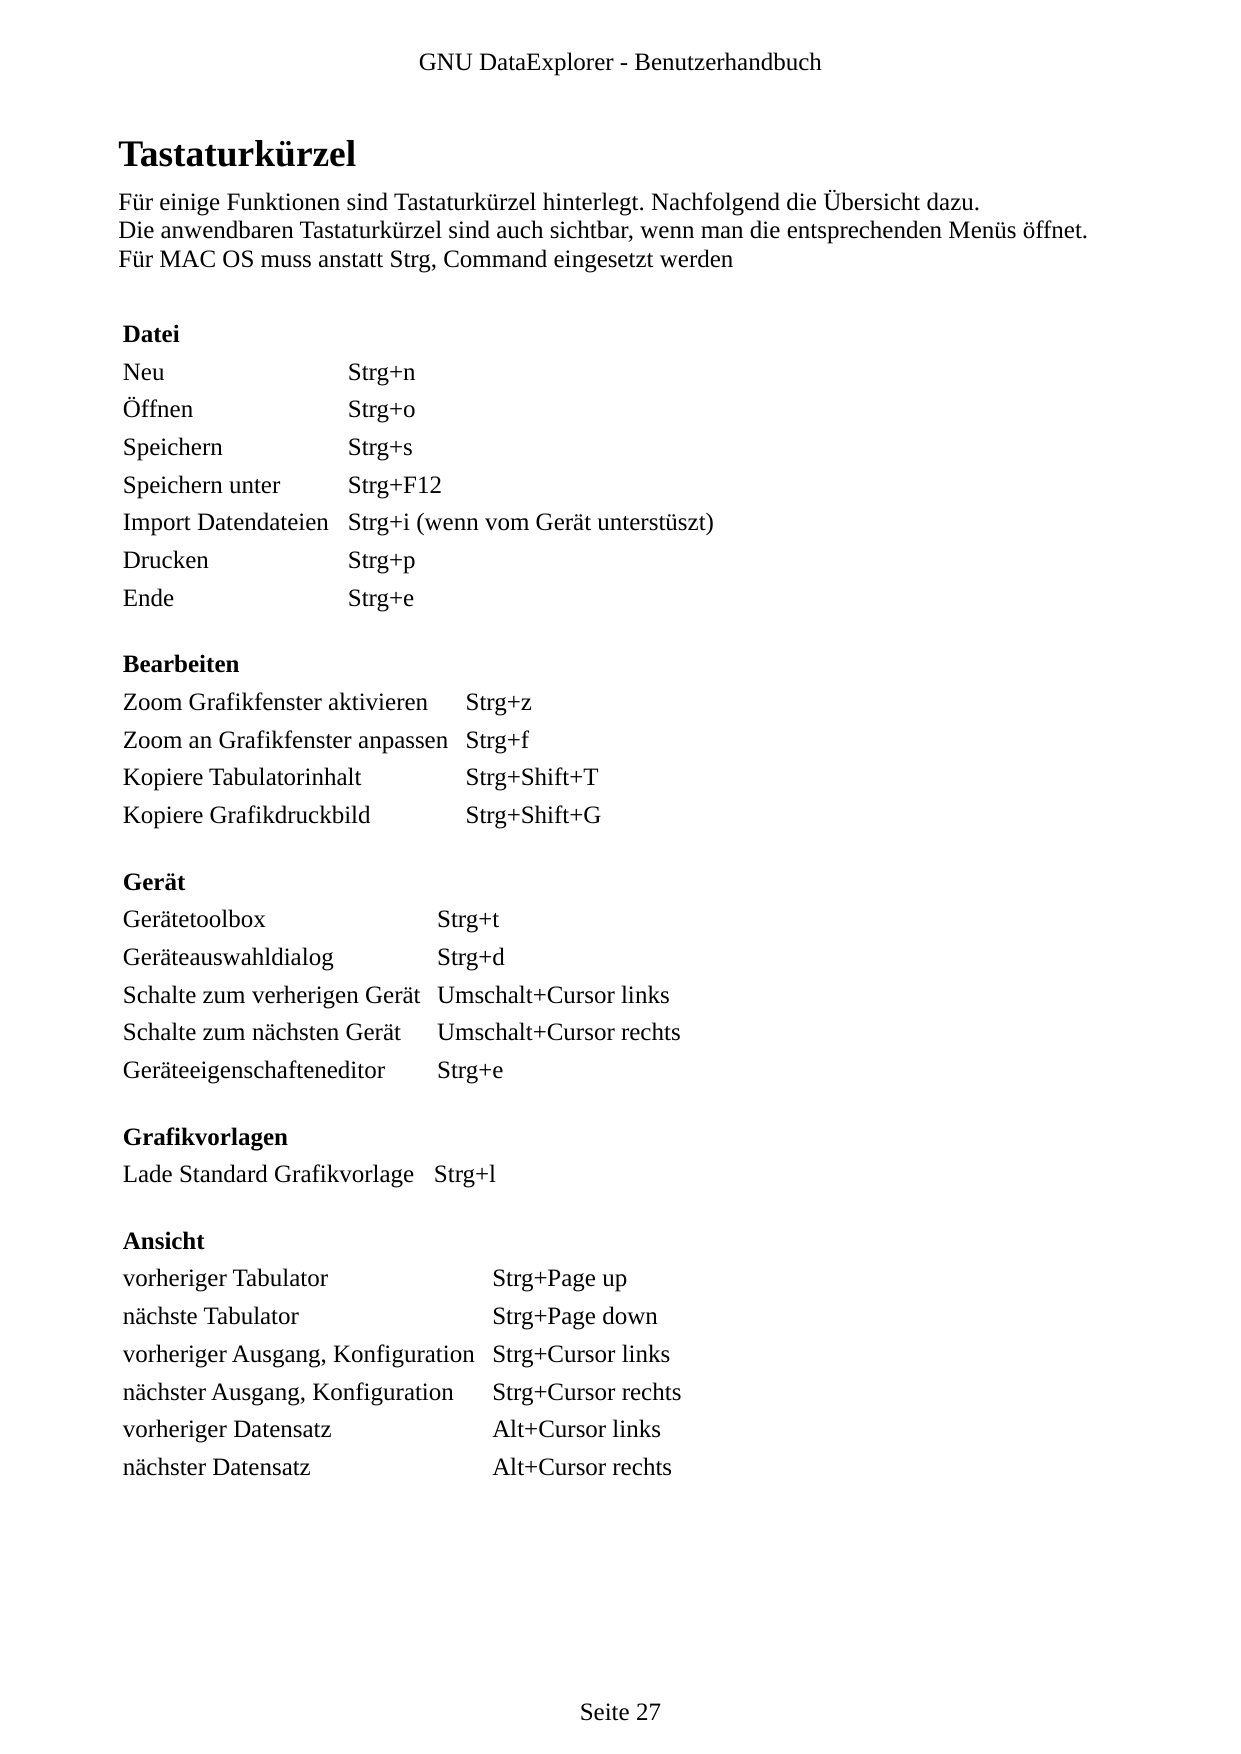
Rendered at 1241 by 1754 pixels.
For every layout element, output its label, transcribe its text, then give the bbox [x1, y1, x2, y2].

table_cell Strg+F12 [343, 465, 725, 503]
table_cell Schalte zum nächsten Gerät [118, 1013, 432, 1051]
table_cell Strg+Cursor links [488, 1334, 699, 1372]
table_cell Speichern [118, 428, 343, 465]
table_cell Geräteeigenschafteneditor [118, 1051, 432, 1088]
table_cell Gerätetoolbox [118, 900, 432, 937]
table_cell nächster Ausgang, Konfiguration [118, 1372, 487, 1410]
table_cell Drucken [118, 541, 343, 578]
table_cell vorheriger Ausgang, Konfiguration [118, 1334, 487, 1372]
table_cell Strg+Page down [488, 1297, 699, 1334]
table_cell Strg+i (wenn vom Gerät unterstüszt) [343, 503, 725, 541]
table_cell Strg+Shift+G [461, 796, 618, 833]
table_cell Kopiere Tabulatorinhalt [118, 758, 461, 796]
table_cell Schalte zum verherigen Gerät [118, 975, 432, 1013]
table_header [488, 1221, 699, 1259]
table_cell Zoom an Grafikfenster anpassen [118, 720, 461, 758]
table_header [461, 645, 618, 682]
table_cell Strg+n [343, 352, 725, 390]
table_header [429, 1117, 512, 1155]
table_cell nächste Tabulator [118, 1297, 487, 1334]
table_header Bearbeiten [118, 645, 461, 682]
table_cell Strg+p [343, 541, 725, 578]
table_cell Lade Standard Grafikvorlage [118, 1155, 429, 1192]
table_cell vorheriger Tabulator [118, 1259, 487, 1297]
text Für einige Funktionen sind Tastaturkürzel hinterlegt. Nachfolgend die Übersicht dazu. Die anwendbaren Tastaturkürzel sind auch sichtbar, wenn man die entsprechenden Menüs öffnet. Für MAC OS muss anstatt Strg, Command eingesetzt werden [118, 187, 1122, 273]
table_cell Öffnen [118, 390, 343, 427]
table_cell Kopiere Grafikdruckbild [118, 796, 461, 833]
table_cell Strg+z [461, 683, 618, 720]
table_cell Ende [118, 578, 343, 616]
table_cell Strg+Page up [488, 1259, 699, 1297]
table_cell Alt+Cursor links [488, 1410, 699, 1447]
table_cell Strg+Cursor rechts [488, 1372, 699, 1410]
table_cell Umschalt+Cursor rechts [432, 1013, 698, 1051]
table_cell Strg+s [343, 428, 725, 465]
table_header Grafikvorlagen [118, 1117, 429, 1155]
table_cell Strg+o [343, 390, 725, 427]
table_cell Alt+Cursor rechts [488, 1448, 699, 1485]
table_cell Umschalt+Cursor links [432, 975, 698, 1013]
table_cell Import Datendateien [118, 503, 343, 541]
table_cell Speichern unter [118, 465, 343, 503]
table_cell Strg+l [429, 1155, 512, 1192]
table_header Gerät [118, 862, 432, 900]
table_cell Neu [118, 352, 343, 390]
table_cell Strg+t [432, 900, 698, 937]
table_header Datei [118, 314, 343, 352]
table_cell Strg+Shift+T [461, 758, 618, 796]
table_header [343, 314, 725, 352]
table_header [432, 862, 698, 900]
table_cell Strg+f [461, 720, 618, 758]
table_cell Zoom Grafikfenster aktivieren [118, 683, 461, 720]
table_cell vorheriger Datensatz [118, 1410, 487, 1447]
subtitle Tastaturkürzel [118, 131, 1122, 174]
table_cell Strg+e [343, 578, 725, 616]
table_cell Strg+d [432, 938, 698, 975]
table_cell Strg+e [432, 1051, 698, 1088]
table_cell Geräteauswahldialog [118, 938, 432, 975]
table_cell nächster Datensatz [118, 1448, 487, 1485]
table_header Ansicht [118, 1221, 487, 1259]
